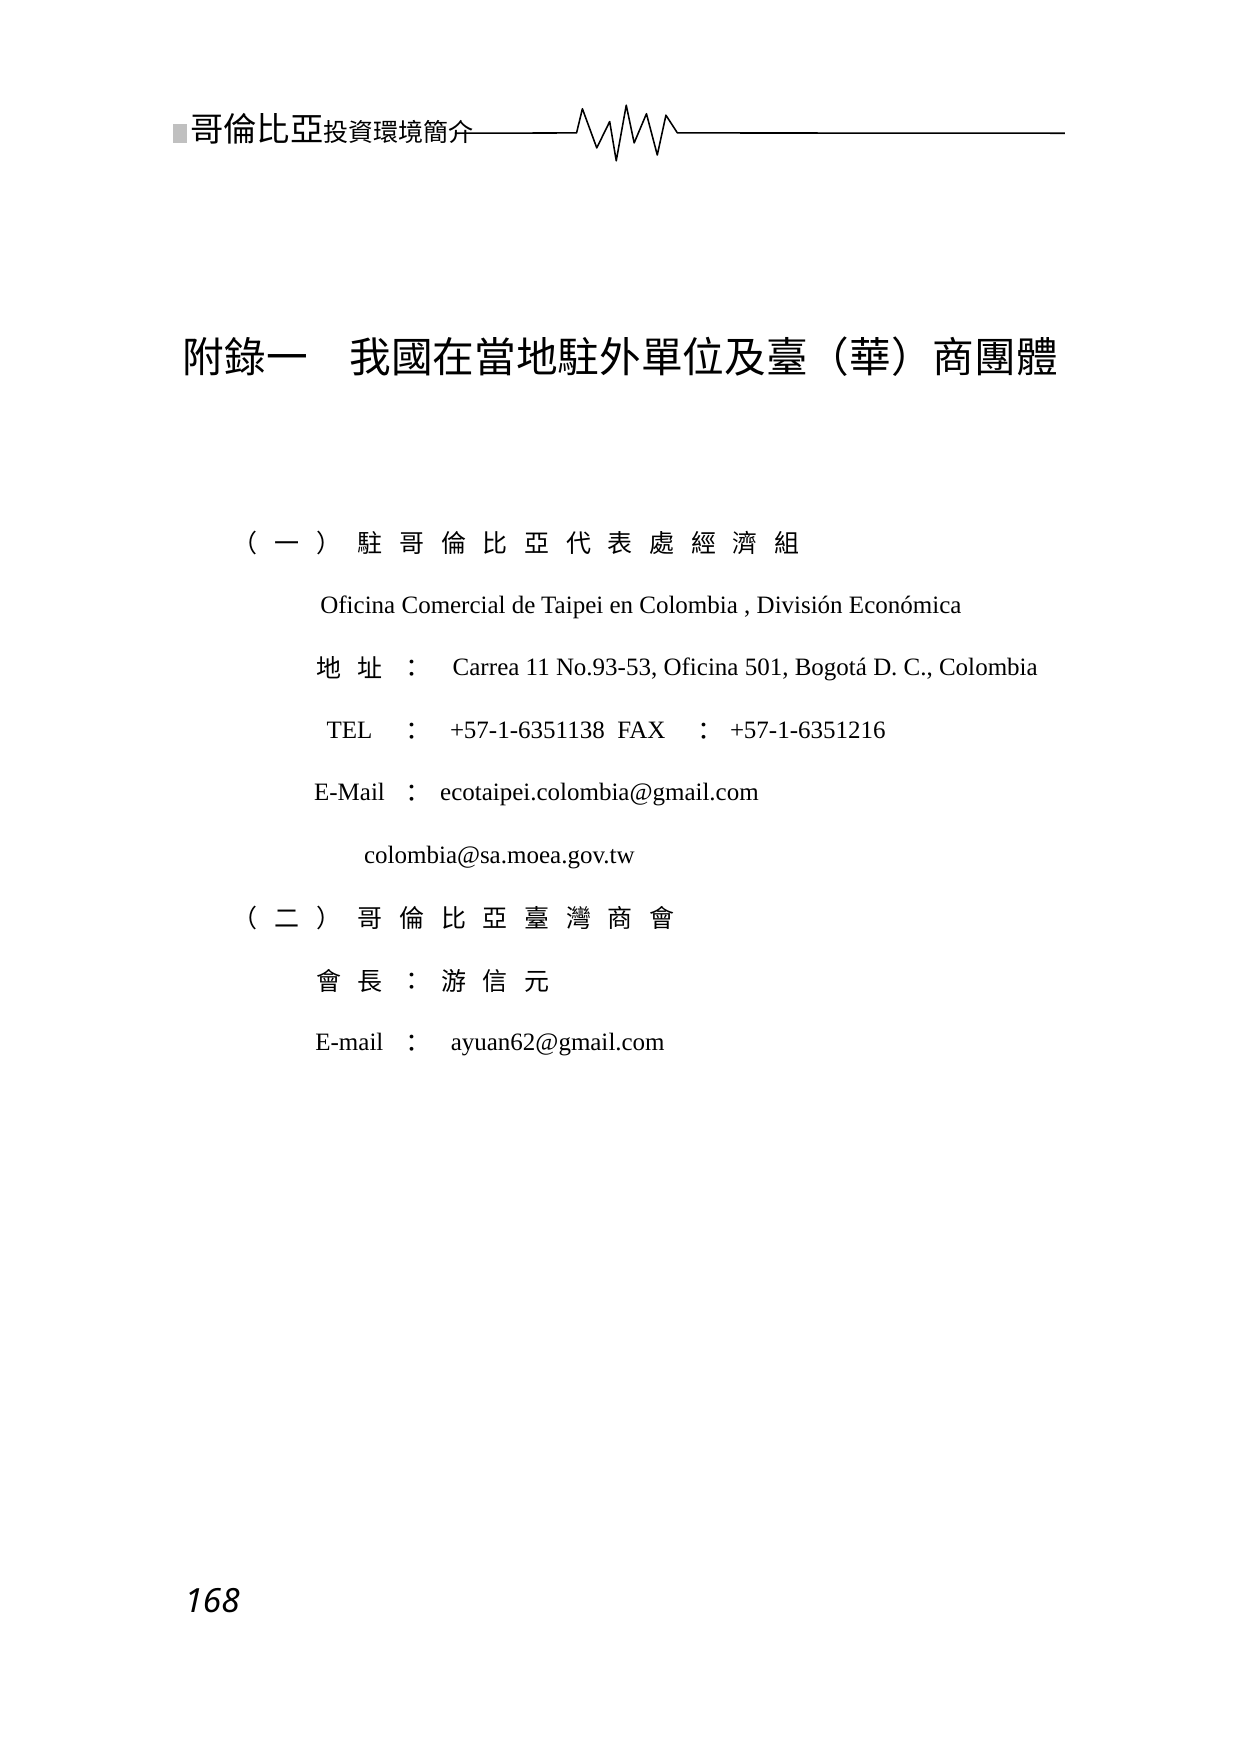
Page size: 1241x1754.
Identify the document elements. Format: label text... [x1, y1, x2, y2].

text E-mail：ayuan62@gmail.com [281, 1000, 1058, 1063]
text TEL：+57-1-6351138 FAX：+57-1-6351216 [281, 688, 1058, 750]
text （一）駐哥倫比亞代表處經濟組 [207, 500, 1058, 563]
text 附錄一 我國在當地駐外單位及臺（華）商團體 [183, 313, 1058, 375]
text 會長：游信元 [281, 938, 1058, 1000]
text Oficina Comercial de Taipei en Colombia , División Económica [281, 563, 1058, 625]
text colombia@sa.moea.gov.tw [281, 813, 1058, 875]
text （二）哥倫比亞臺灣商會 [207, 875, 1058, 938]
text 地址：Carrea 11 No.93-53, Oficina 501, Bogotá D. C., Colombia [281, 625, 1058, 688]
text E-Mail：ecotaipei.colombia@gmail.com [281, 750, 1058, 813]
